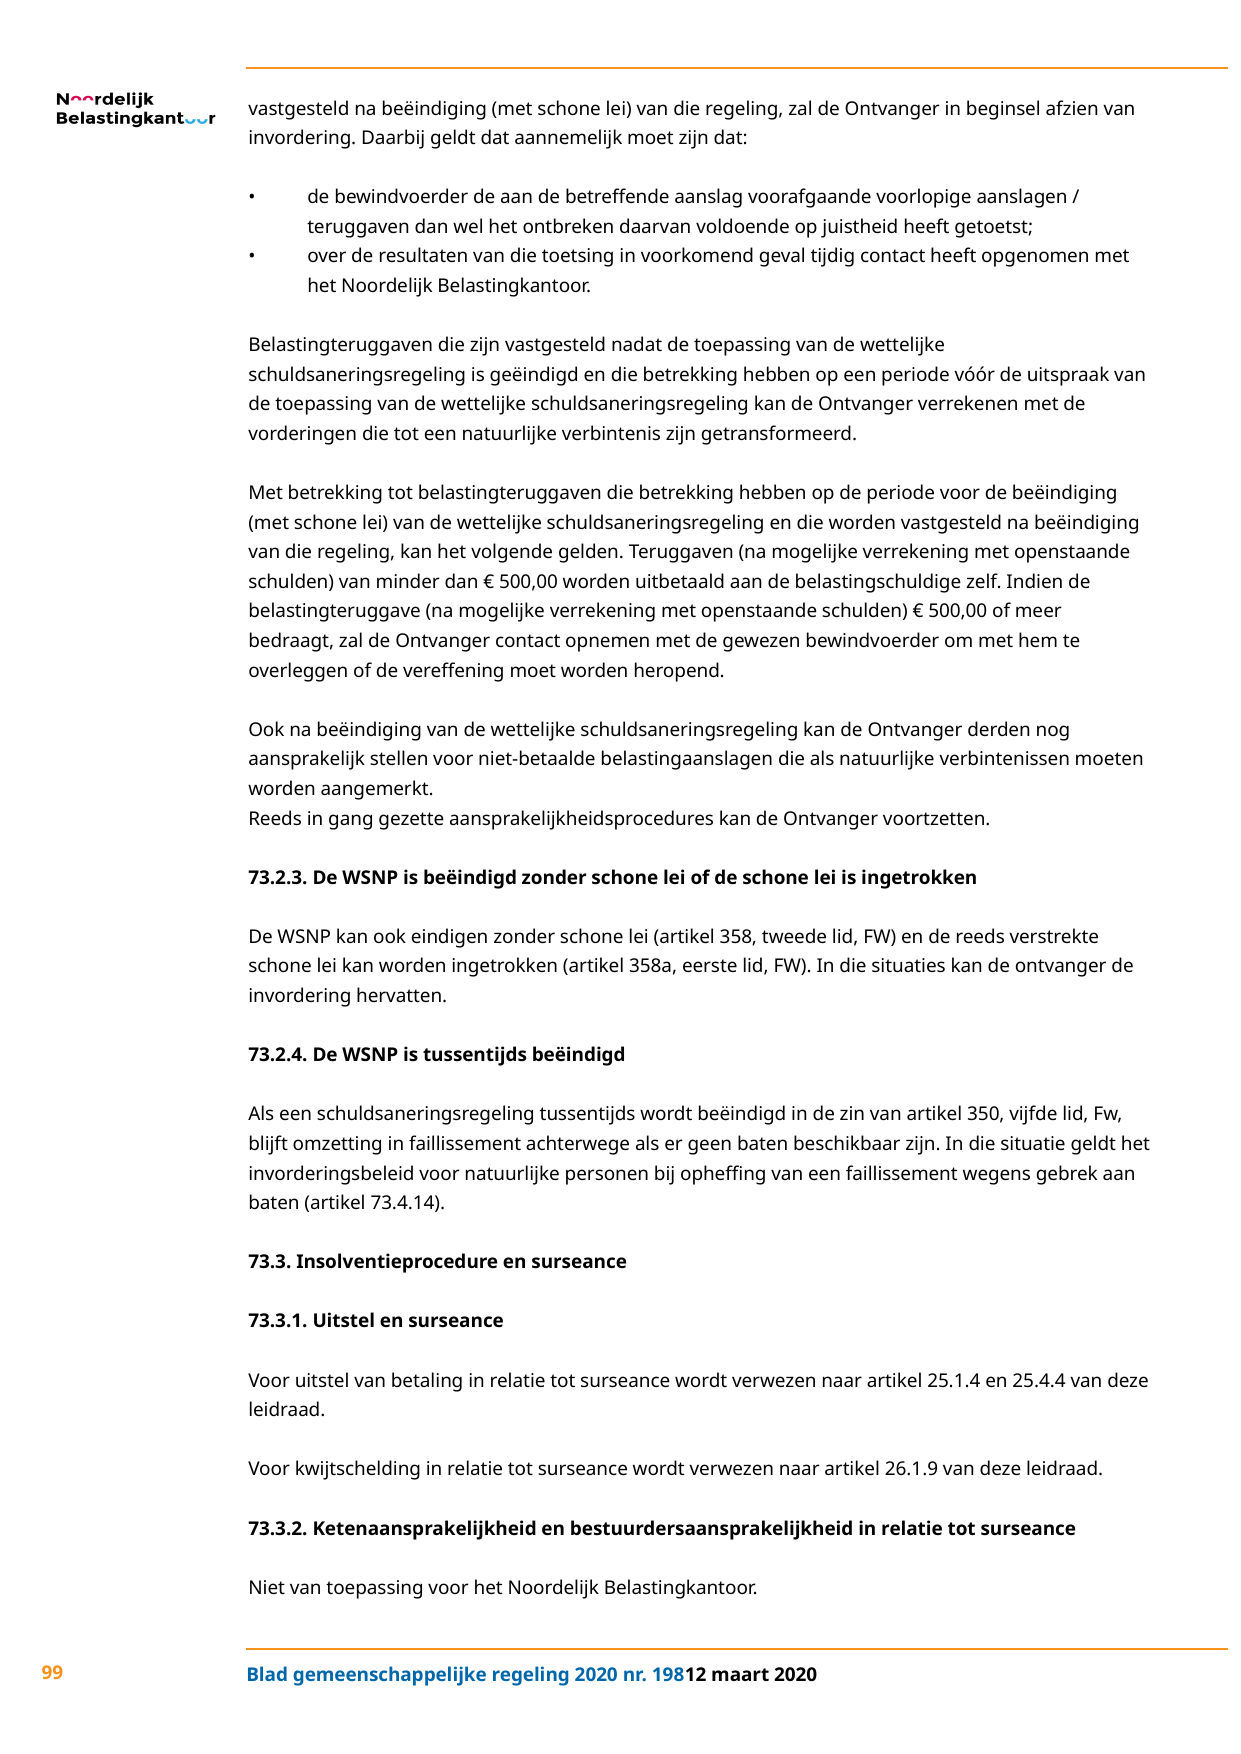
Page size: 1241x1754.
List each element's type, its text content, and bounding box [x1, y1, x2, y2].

text 73.3. Insolventieprocedure en surseance [248, 1248, 1152, 1274]
text Voor kwijtschelding in relatie tot surseance wordt verwezen naar artikel 26.1.9 van deze leidraad. [248, 1456, 1152, 1481]
picture [41, 47, 231, 172]
list over de resultaten van die toetsing in voorkomend geval tijdig contact heeft opgenomen met het Noordelijk Belastingkantoor. [248, 243, 1152, 298]
list de bewindvoerder de aan de betreffende aanslag voorafgaande voorlopige aanslagen / teruggaven dan wel het ontbreken daarvan voldoende op juistheid heeft getoetst; [248, 183, 1152, 239]
text Ook na beëindiging van de wettelijke schuldsaneringsregeling kan de Ontvanger derden nog aansprakelijk stellen voor niet-betaalde belastingaanslagen die als natuurlijke verbintenissen moeten worden aangemerkt. [248, 716, 1152, 801]
text 73.3.1. Uitstel en surseance [248, 1308, 1152, 1333]
text 73.2.4. De WSNP is tussentijds beëindigd [248, 1041, 1152, 1067]
text 73.3.2. Ketenaansprakelijkheid en bestuurdersaansprakelijkheid in relatie tot surseance [248, 1515, 1152, 1541]
text Reeds in gang gezette aansprakelijkheidsprocedures kan de Ontvanger voortzetten. [248, 805, 1152, 831]
text vastgesteld na beëindiging (met schone lei) van die regeling, zal de Ontvanger in beginsel afzien van invordering. Daarbij geldt dat aannemelijk moet zijn dat: [248, 95, 1152, 150]
text Belastingteruggaven die zijn vastgesteld nadat de toepassing van de wettelijke schuldsaneringsregeling is geëindigd en die betrekking hebben op een periode vóór de uitspraak van de toepassing van de wettelijke schuldsaneringsregeling kan de Ontvanger verrekenen met de vorderingen die tot een natuurlijke verbintenis zijn getransformeerd. [248, 331, 1152, 446]
text Voor uitstel van betaling in relatie tot surseance wordt verwezen naar artikel 25.1.4 en 25.4.4 van deze leidraad. [248, 1367, 1152, 1422]
text Niet van toepassing voor het Noordelijk Belastingkantoor. [248, 1574, 1152, 1600]
text Met betrekking tot belastingteruggaven die betrekking hebben op de periode voor de beëindiging (met schone lei) van de wettelijke schuldsaneringsregeling en die worden vastgesteld na beëindiging van die regeling, kan het volgende gelden. Teruggaven (na mogelijke verrekening met openstaande schulden) van minder dan € 500,00 worden uitbetaald aan de belastingschuldige zelf. Indien de belastingteruggave (na mogelijke verrekening met openstaande schulden) € 500,00 of meer bedraagt, zal de Ontvanger contact opnemen met de gewezen bewindvoerder om met hem te overleggen of de vereffening moet worden heropend. [248, 479, 1152, 683]
text De WSNP kan ook eindigen zonder schone lei (artikel 358, tweede lid, FW) en de reeds verstrekte schone lei kan worden ingetrokken (artikel 358a, eerste lid, FW). In die situaties kan de ontvanger de invordering hervatten. [248, 923, 1152, 1008]
text 73.2.3. De WSNP is beëindigd zonder schone lei of de schone lei is ingetrokken [248, 864, 1152, 890]
text Als een schuldsaneringsregeling tussentijds wordt beëindigd in de zin van artikel 350, vijfde lid, Fw, blijft omzetting in faillissement achterwege als er geen baten beschikbaar zijn. In die situatie geldt het invorderingsbeleid voor natuurlijke personen bij opheffing van een faillissement wegens gebrek aan baten (artikel 73.4.14). [248, 1101, 1152, 1215]
